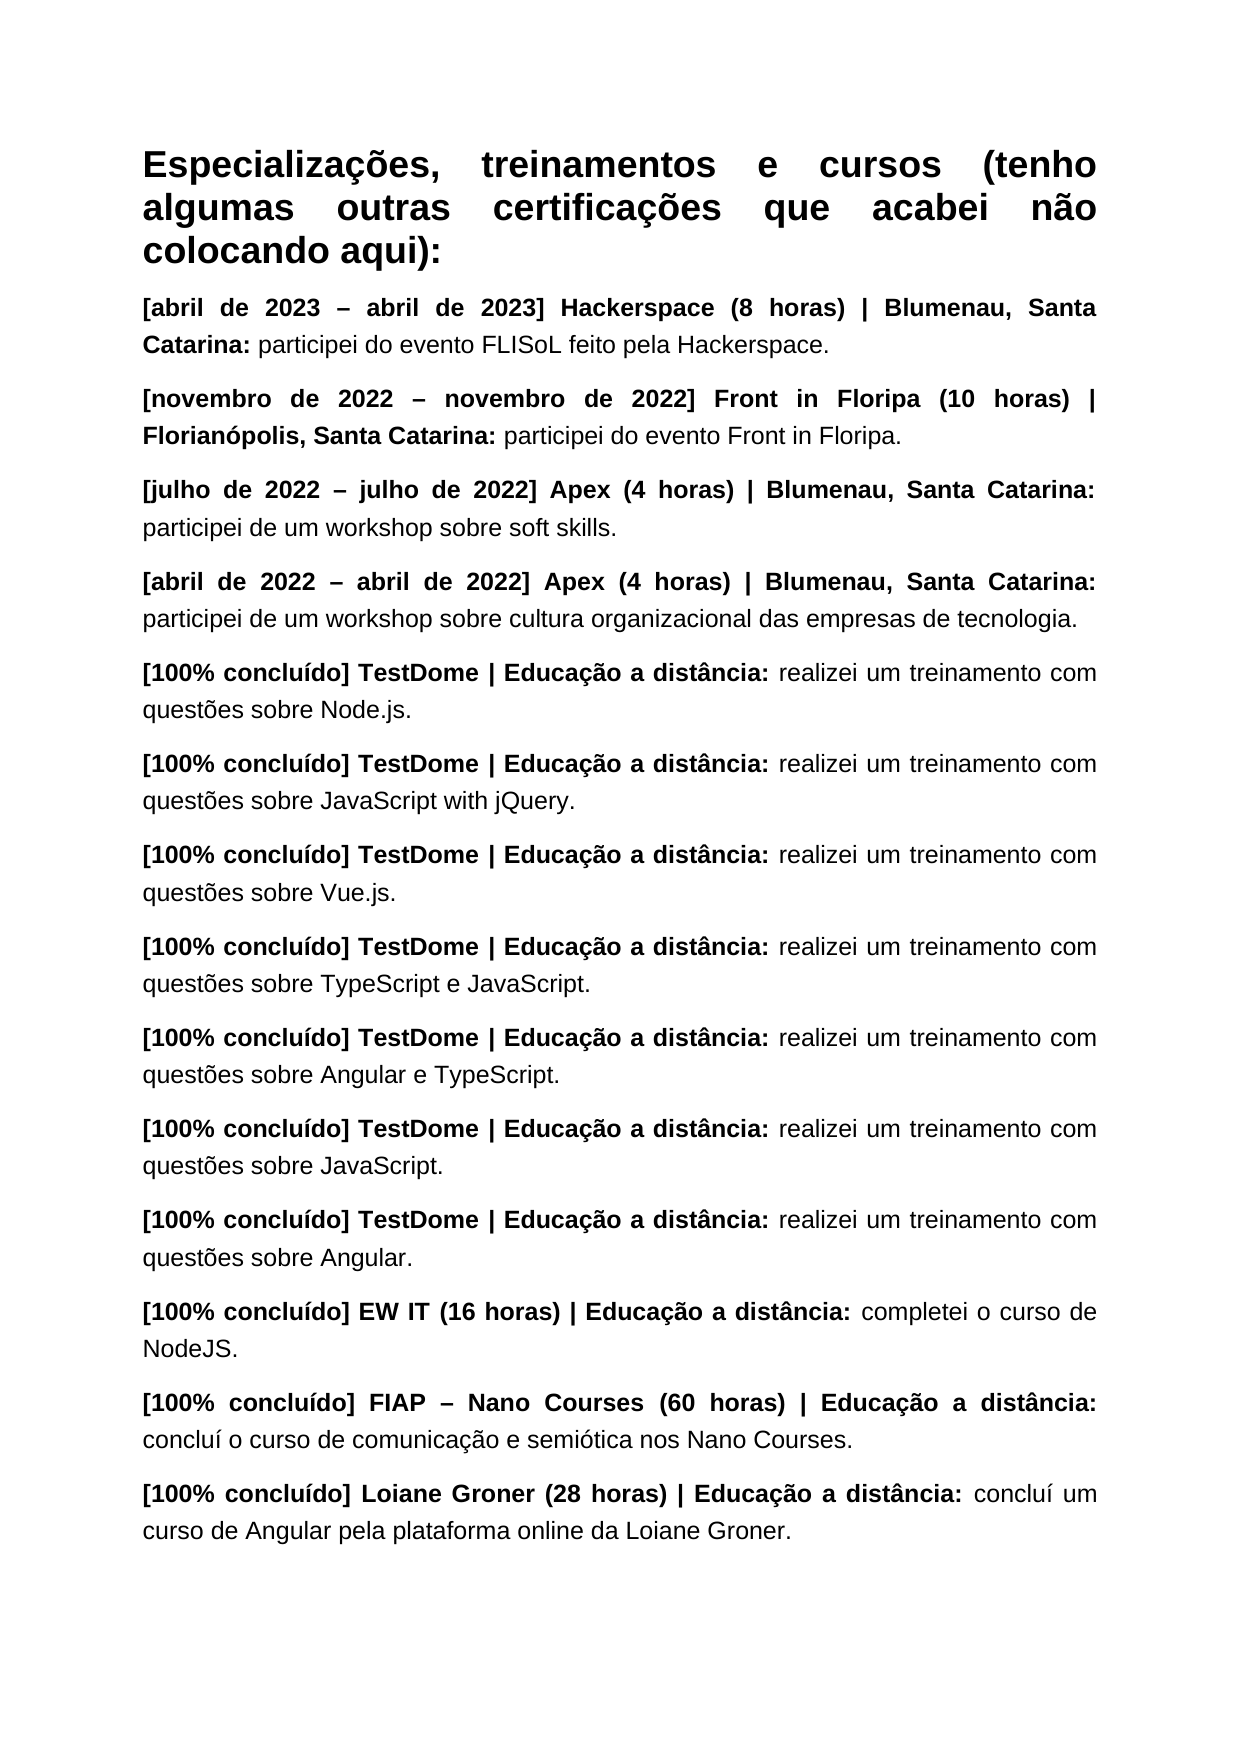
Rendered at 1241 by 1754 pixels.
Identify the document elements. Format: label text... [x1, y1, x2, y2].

text [100% concluído] TestDome | Educação a distância: realizei um treinamento com questões sobre Angular. [142, 1205, 1098, 1271]
text [abril de 2022 – abril de 2022] Apex (4 horas) | Blumenau, Santa Catarina: participei de um workshop sobre cultura organizacional das empresas de tecnologia. [142, 566, 1098, 632]
text [100% concluído] TestDome | Educação a distância: realizei um treinamento com questões sobre Node.js. [142, 658, 1098, 724]
text [abril de 2023 – abril de 2023] Hackerspace (8 horas) | Blumenau, Santa Catarina: participei do evento FLISoL feito pela Hackerspace. [142, 293, 1098, 359]
text [100% concluído] TestDome | Educação a distância: realizei um treinamento com questões sobre Angular e TypeScript. [142, 1023, 1098, 1089]
subtitle Especializações, treinamentos e cursos (tenho algumas outras certificações que acabei não colocando aqui): [142, 142, 1098, 272]
text [100% concluído] EW IT (16 horas) | Educação a distância: completei o curso de NodeJS. [142, 1296, 1098, 1362]
text [novembro de 2022 – novembro de 2022] Front in Floripa (10 horas) | Florianópolis, Santa Catarina: participei do evento Front in Floripa. [142, 384, 1098, 450]
text [100% concluído] Loiane Groner (28 horas) | Educação a distância: concluí um curso de Angular pela plataforma online da Loiane Groner. [142, 1479, 1098, 1545]
text [100% concluído] FIAP – Nano Courses (60 horas) | Educação a distância: concluí o curso de comunicação e semiótica nos Nano Courses. [142, 1388, 1098, 1454]
text [100% concluído] TestDome | Educação a distância: realizei um treinamento com questões sobre Vue.js. [142, 840, 1098, 906]
text [julho de 2022 – julho de 2022] Apex (4 horas) | Blumenau, Santa Catarina: participei de um workshop sobre soft skills. [142, 475, 1098, 541]
text [100% concluído] TestDome | Educação a distância: realizei um treinamento com questões sobre TypeScript e JavaScript. [142, 931, 1098, 997]
text [100% concluído] TestDome | Educação a distância: realizei um treinamento com questões sobre JavaScript. [142, 1114, 1098, 1180]
text [100% concluído] TestDome | Educação a distância: realizei um treinamento com questões sobre JavaScript with jQuery. [142, 749, 1098, 815]
